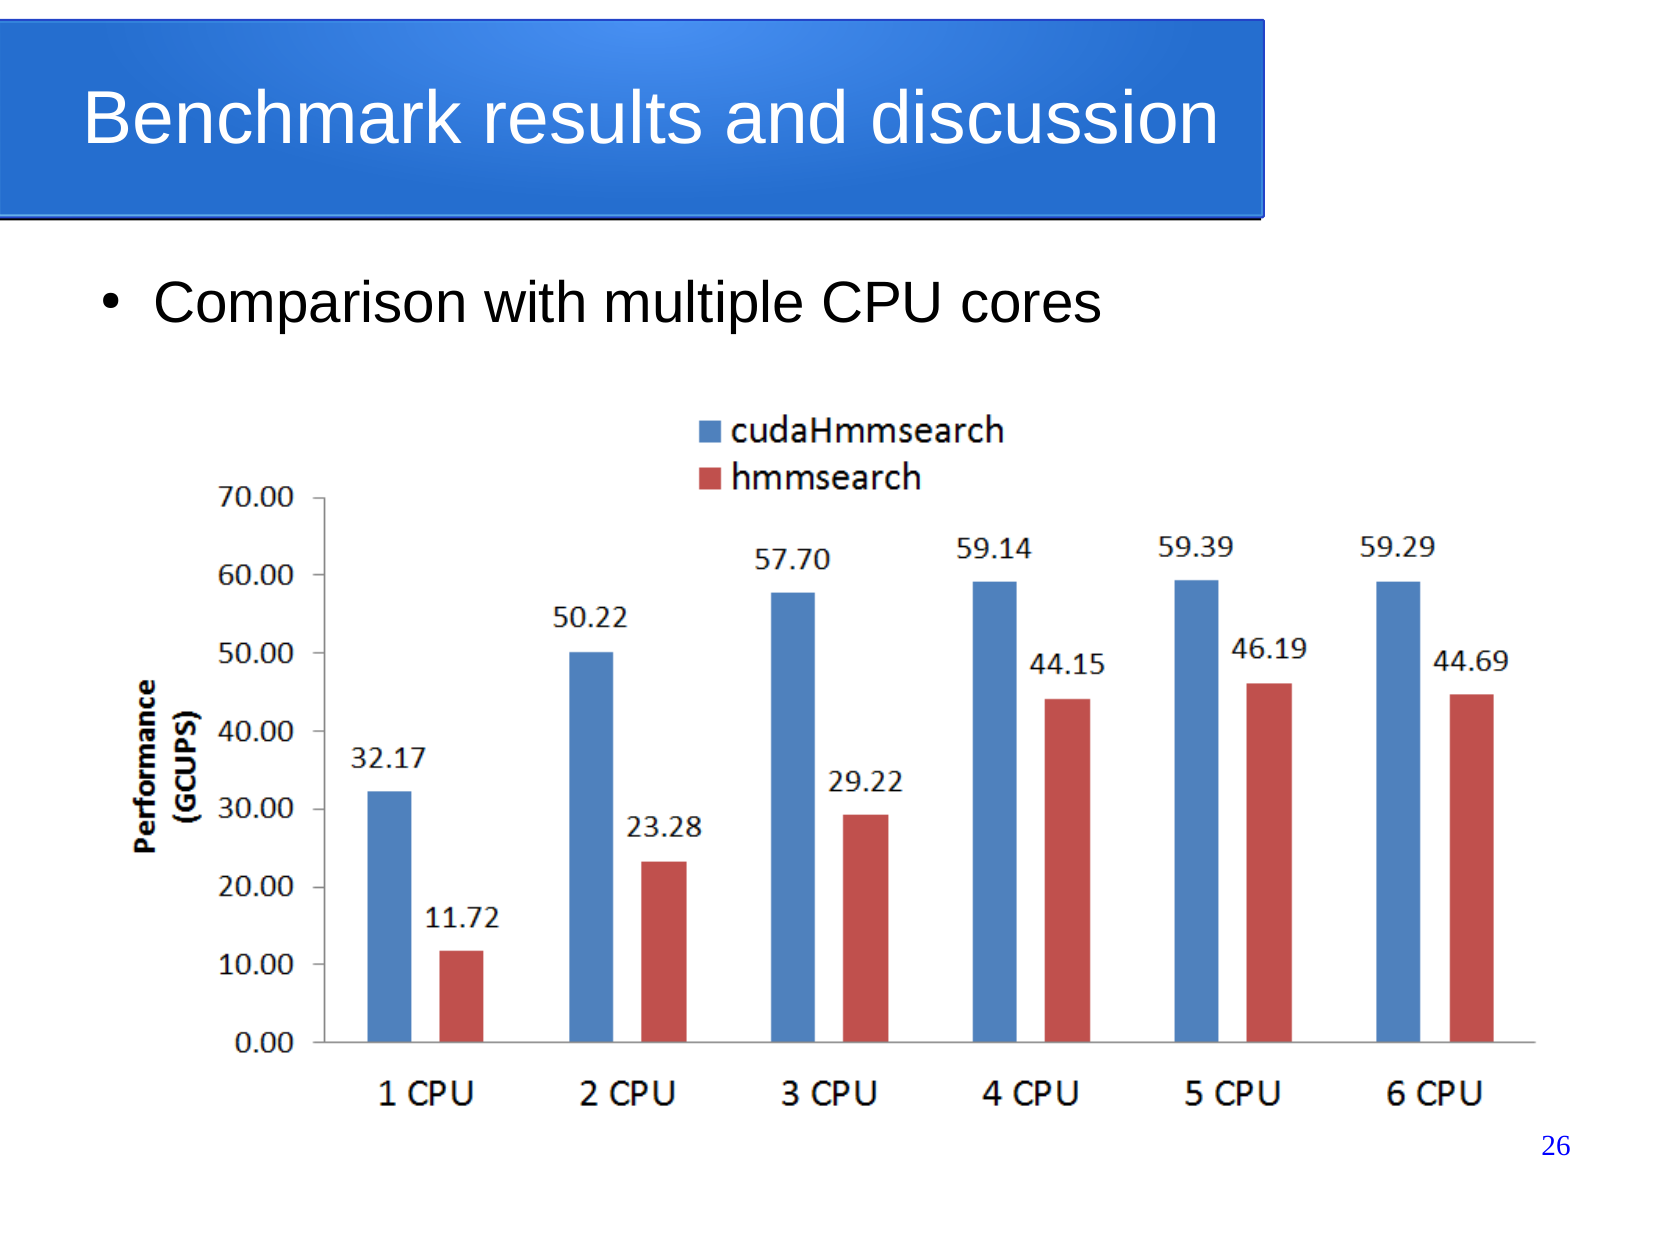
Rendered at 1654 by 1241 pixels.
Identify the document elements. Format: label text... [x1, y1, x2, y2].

picture [116, 399, 1544, 1120]
list Comparison with multiple CPU cores [82, 269, 1538, 1201]
title Benchmark results and discussion [82, 25, 1250, 211]
